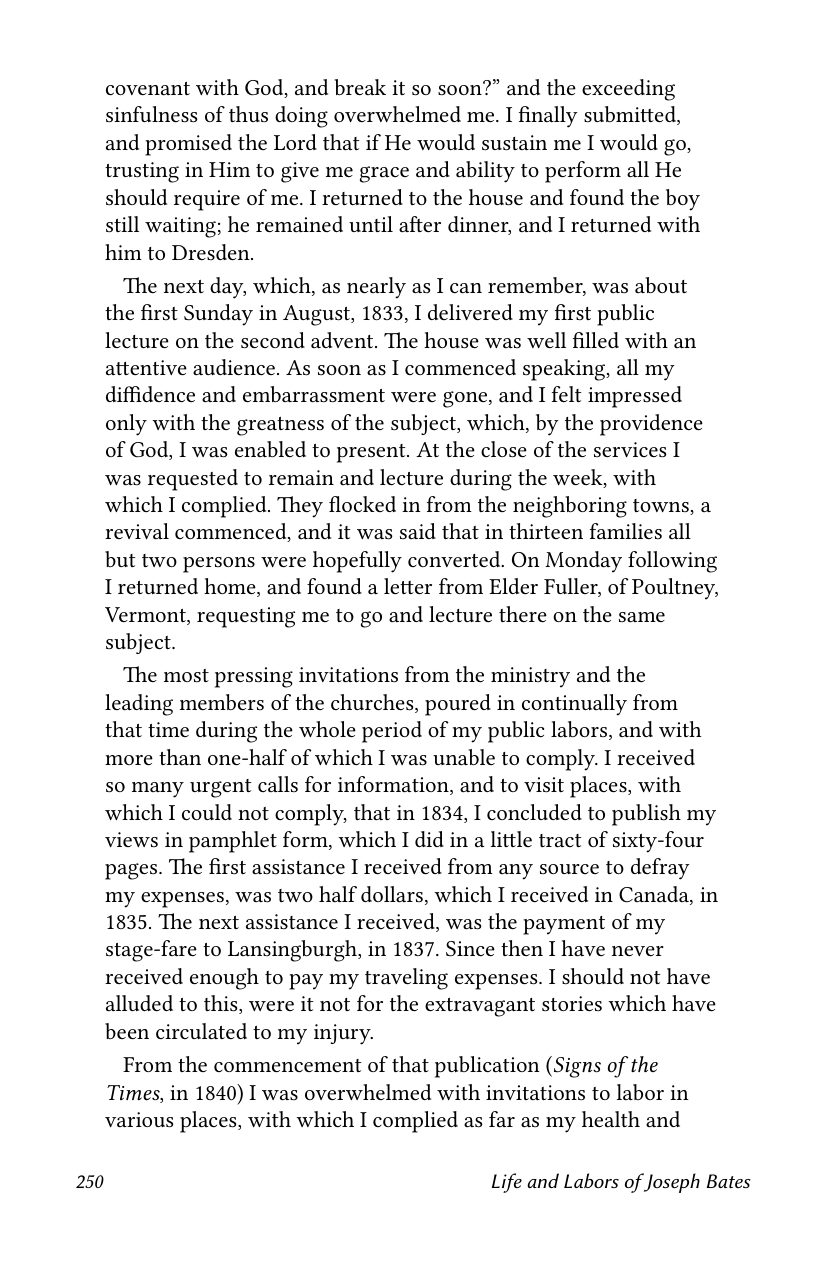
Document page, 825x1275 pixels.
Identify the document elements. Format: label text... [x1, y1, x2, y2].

text covenant with God, and break it so soon?” and the exceeding sinfulness of thus doing overwhelmed me. I finally submitted, and promised the Lord that if He would sustain me I would go, trusting in Him to give me grace and ability to perform all He should require of me. I returned to the house and found the boy still waiting; he remained until after dinner, and I returned with him to Dresden. [105, 75, 720, 266]
text From the commencement of that publication (Signs of the Times, in 1840) I was overwhelmed with invitations to labor in various places, with which I complied as far as my health and [105, 1052, 720, 1133]
text The next day, which, as nearly as I can remember, was about the first Sunday in August, 1833, I delivered my first public lecture on the second advent. The house was well filled with an attentive audience. As soon as I commenced speaking, all my diffidence and embarrassment were gone, and I felt impressed only with the greatness of the subject, which, by the providence of God, I was enabled to present. At the close of the services I was requested to remain and lecture during the week, with which I complied. They flocked in from the neighboring towns, a revival commenced, and it was said that in thirteen families all but two persons were hopefully converted. On Monday following I returned home, and found a letter from Elder Fuller, of Poultney, Vermont, requesting me to go and lecture there on the same subject. [105, 273, 720, 655]
text The most pressing invitations from the ministry and the leading members of the churches, poured in continually from that time during the whole period of my public labors, and with more than one-half of which I was unable to comply. I received so many urgent calls for information, and to visit places, with which I could not comply, that in 1834, I concluded to publish my views in pamphlet form, which I did in a little tract of sixty-four pages. The first assistance I received from any source to defray my expenses, was two half dollars, which I received in Canada, in 1835. The next assistance I received, was the payment of my stage-fare to Lansingburgh, in 1837. Since then I have never received enough to pay my traveling expenses. I should not have alluded to this, were it not for the extravagant stories which have been circulated to my injury. [105, 662, 720, 1045]
